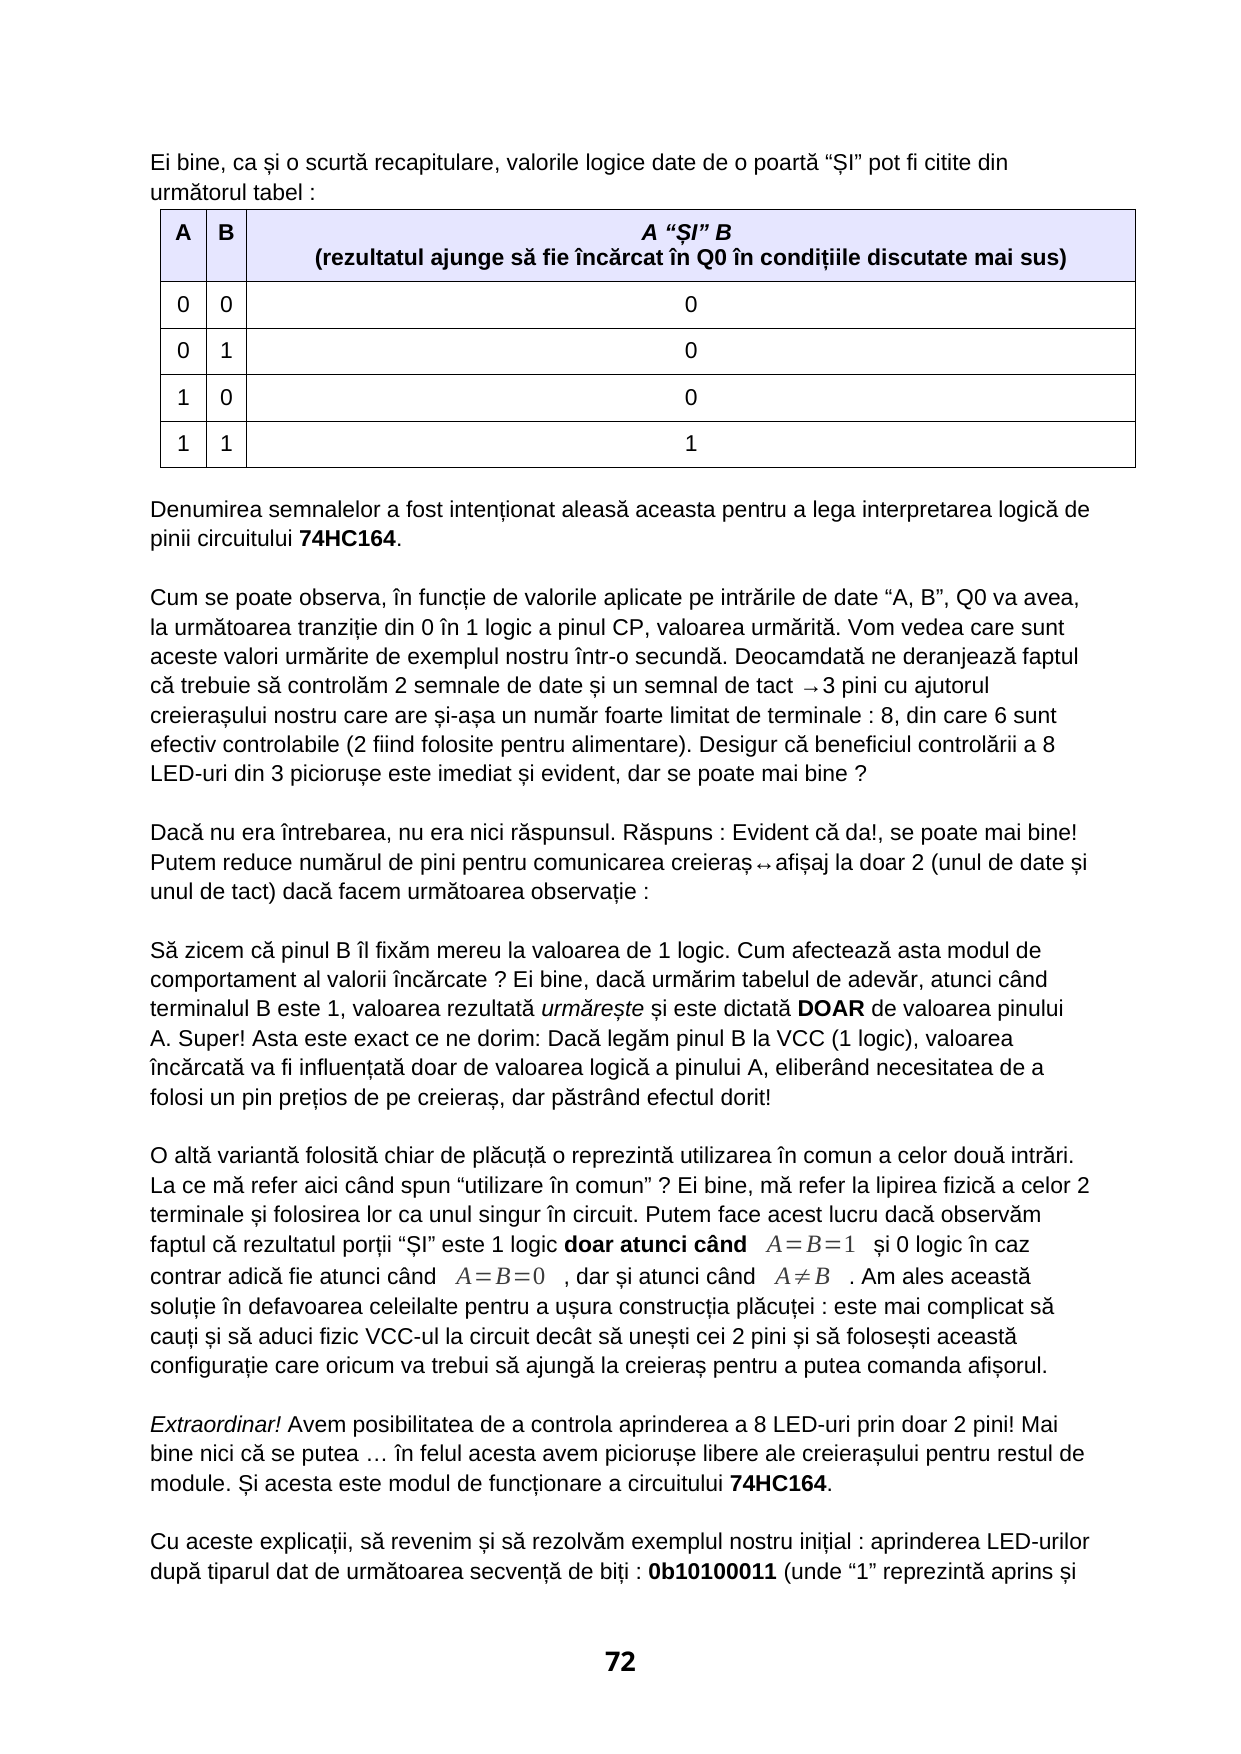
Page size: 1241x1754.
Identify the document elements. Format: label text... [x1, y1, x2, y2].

text Extraordinar! Avem posibilitatea de a controla aprinderea a 8 LED-uri prin doar 2 pini! Mai bine nici că se putea … în felul acesta avem piciorușe libere ale creierașului pentru restul de module. Și acesta este modul de funcționare a circuitului 74HC164. [150, 1411, 1091, 1496]
text Denumirea semnalelor a fost intenționat aleasă aceasta pentru a lega interpretarea logică de pinii circuitului 74HC164. [150, 497, 1091, 552]
table_cell 0 [247, 282, 1135, 327]
table_cell 0 [207, 282, 246, 327]
table_cell 1 [207, 422, 246, 467]
table_cell 1 [161, 422, 206, 467]
table_cell 0 [247, 329, 1135, 374]
table_cell 0 [207, 375, 246, 421]
table_cell 1 [247, 422, 1135, 467]
table_cell 1 [207, 329, 246, 374]
text Dacă nu era întrebarea, nu era nici răspunsul. Răspuns : Evident că da!, se poate mai bine! Putem reduce numărul de pini pentru comunicarea creieraș↔afișaj la doar 2 (unul de date și unul de tact) dacă facem următoarea observație : [150, 820, 1091, 904]
text Cum se poate observa, în funcție de valorile aplicate pe intrările de date “A, B”, Q0 va avea, la următoarea tranziție din 0 în 1 logic a pinul CP, valoarea urmărită. Vom vedea care sunt aceste valori urmărite de exemplul nostru într-o secundă. Deocamdată ne deranjează faptul că trebuie să controlăm 2 semnale de date și un semnal de tact →3 pini cu ajutorul creierașului nostru care are și-așa un număr foarte limitat de terminale : 8, din care 6 sunt efectiv controlabile (2 fiind folosite pentru alimentare). Desigur că beneficiul controlării a 8 LED-uri din 3 piciorușe este imediat și evident, dar se poate mai bine ? [150, 585, 1091, 787]
table_header B [207, 210, 246, 281]
table_header A [161, 210, 206, 281]
table_header A “ȘI” B (rezultatul ajunge să fie încărcat în Q0 în condițiile discutate mai sus) [247, 210, 1135, 281]
text O altă variantă folosită chiar de plăcuță o reprezintă utilizarea în comun a celor două intrări. La ce mă refer aici când spun “utilizare în comun” ? Ei bine, mă refer la lipirea fizică a celor 2 terminale și folosirea lor ca unul singur în circuit. Putem face acest lucru dacă observăm faptul că rezultatul porții “ȘI” este 1 logic doar atunci cândși 0 logic în caz contrar adică fie atunci când, dar și atunci când. Am ales această soluție în defavoarea celeilalte pentru a ușura construcția plăcuței : este mai complicat să cauți și să aduci fizic VCC-ul la circuit decât să unești cei 2 pini și să folosești această configurație care oricum va trebui să ajungă la creieraș pentru a putea comanda afișorul. [150, 1143, 1091, 1378]
table_cell 0 [161, 329, 206, 374]
table_cell 0 [247, 375, 1135, 421]
text Ei bine, ca și o scurtă recapitulare, valorile logice date de o poartă “ȘI” pot fi citite din următorul tabel : [150, 150, 1091, 205]
table_cell 0 [161, 282, 206, 327]
table_cell 1 [161, 375, 206, 421]
text Cu aceste explicații, să revenim și să rezolvăm exemplul nostru inițial : aprinderea LED-urilor după tiparul dat de următoarea secvență de biți : 0b10100011 (unde “1” reprezintă aprins și [150, 1529, 1091, 1584]
text Să zicem că pinul B îl fixăm mereu la valoarea de 1 logic. Cum afectează asta modul de comportament al valorii încărcate ? Ei bine, dacă urmărim tabelul de adevăr, atunci când terminalul B este 1, valoarea rezultată urmărește și este dictată DOAR de valoarea pinului A. Super! Asta este exact ce ne dorim: Dacă legăm pinul B la VCC (1 logic), valoarea încărcată va fi influențată doar de valoarea logică a pinului A, eliberând necesitatea de a folosi un pin prețios de pe creieraș, dar păstrând efectul dorit! [150, 937, 1091, 1110]
